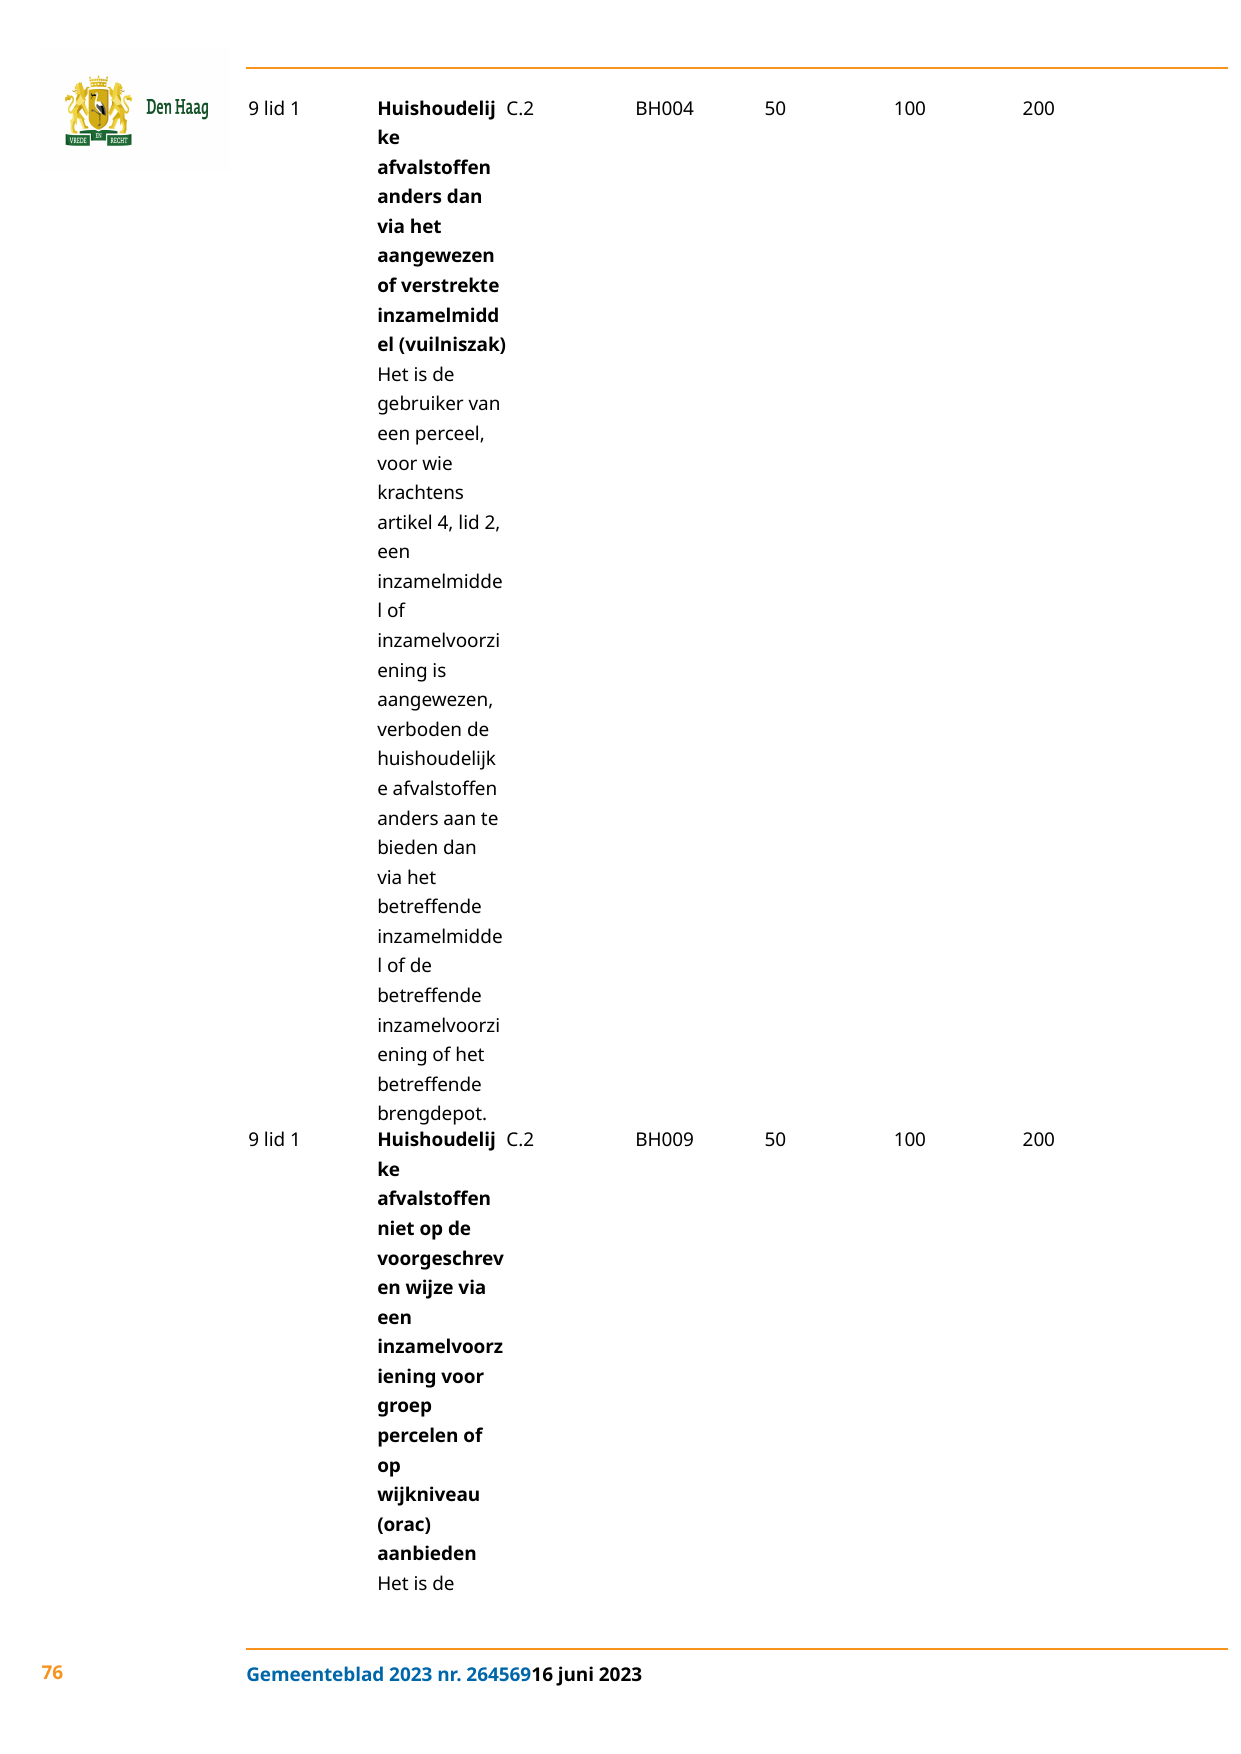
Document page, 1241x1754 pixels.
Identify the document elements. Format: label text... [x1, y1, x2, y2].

table_cell 50 [764, 95, 893, 1126]
table_cell BH004 [635, 95, 764, 1126]
table_cell 9 lid 1 [248, 1126, 377, 1596]
table_cell Huishoudelijke afvalstoffen anders dan via het aangewezen of verstrekte inzamelmiddel (vuilniszak) Het is de gebruiker van een perceel, voor wie krachtens artikel 4, lid 2, een inzamelmiddel of inzamelvoorziening is aangewezen, verboden de huishoudelijke afvalstoffen anders aan te bieden dan via het betreffende inzamelmiddel of de betreffende inzamelvoorziening of het betreffende brengdepot. [377, 95, 506, 1126]
table_cell BH009 [635, 1126, 764, 1596]
table_cell 9 lid 1 [248, 95, 377, 1126]
table_cell 50 [764, 1126, 893, 1596]
table_cell C.2 [506, 1126, 635, 1596]
table_cell Huishoudelijke afvalstoffen niet op de voorgeschreven wijze via een inzamelvoorziening voor groep percelen of op wijkniveau (orac) aanbieden Het is de [377, 1126, 506, 1596]
picture [41, 47, 231, 172]
table_cell 200 [1023, 95, 1152, 1126]
table_cell 100 [894, 95, 1022, 1126]
table_cell 200 [1023, 1126, 1152, 1596]
table_cell 100 [894, 1126, 1022, 1596]
table_cell C.2 [506, 95, 635, 1126]
